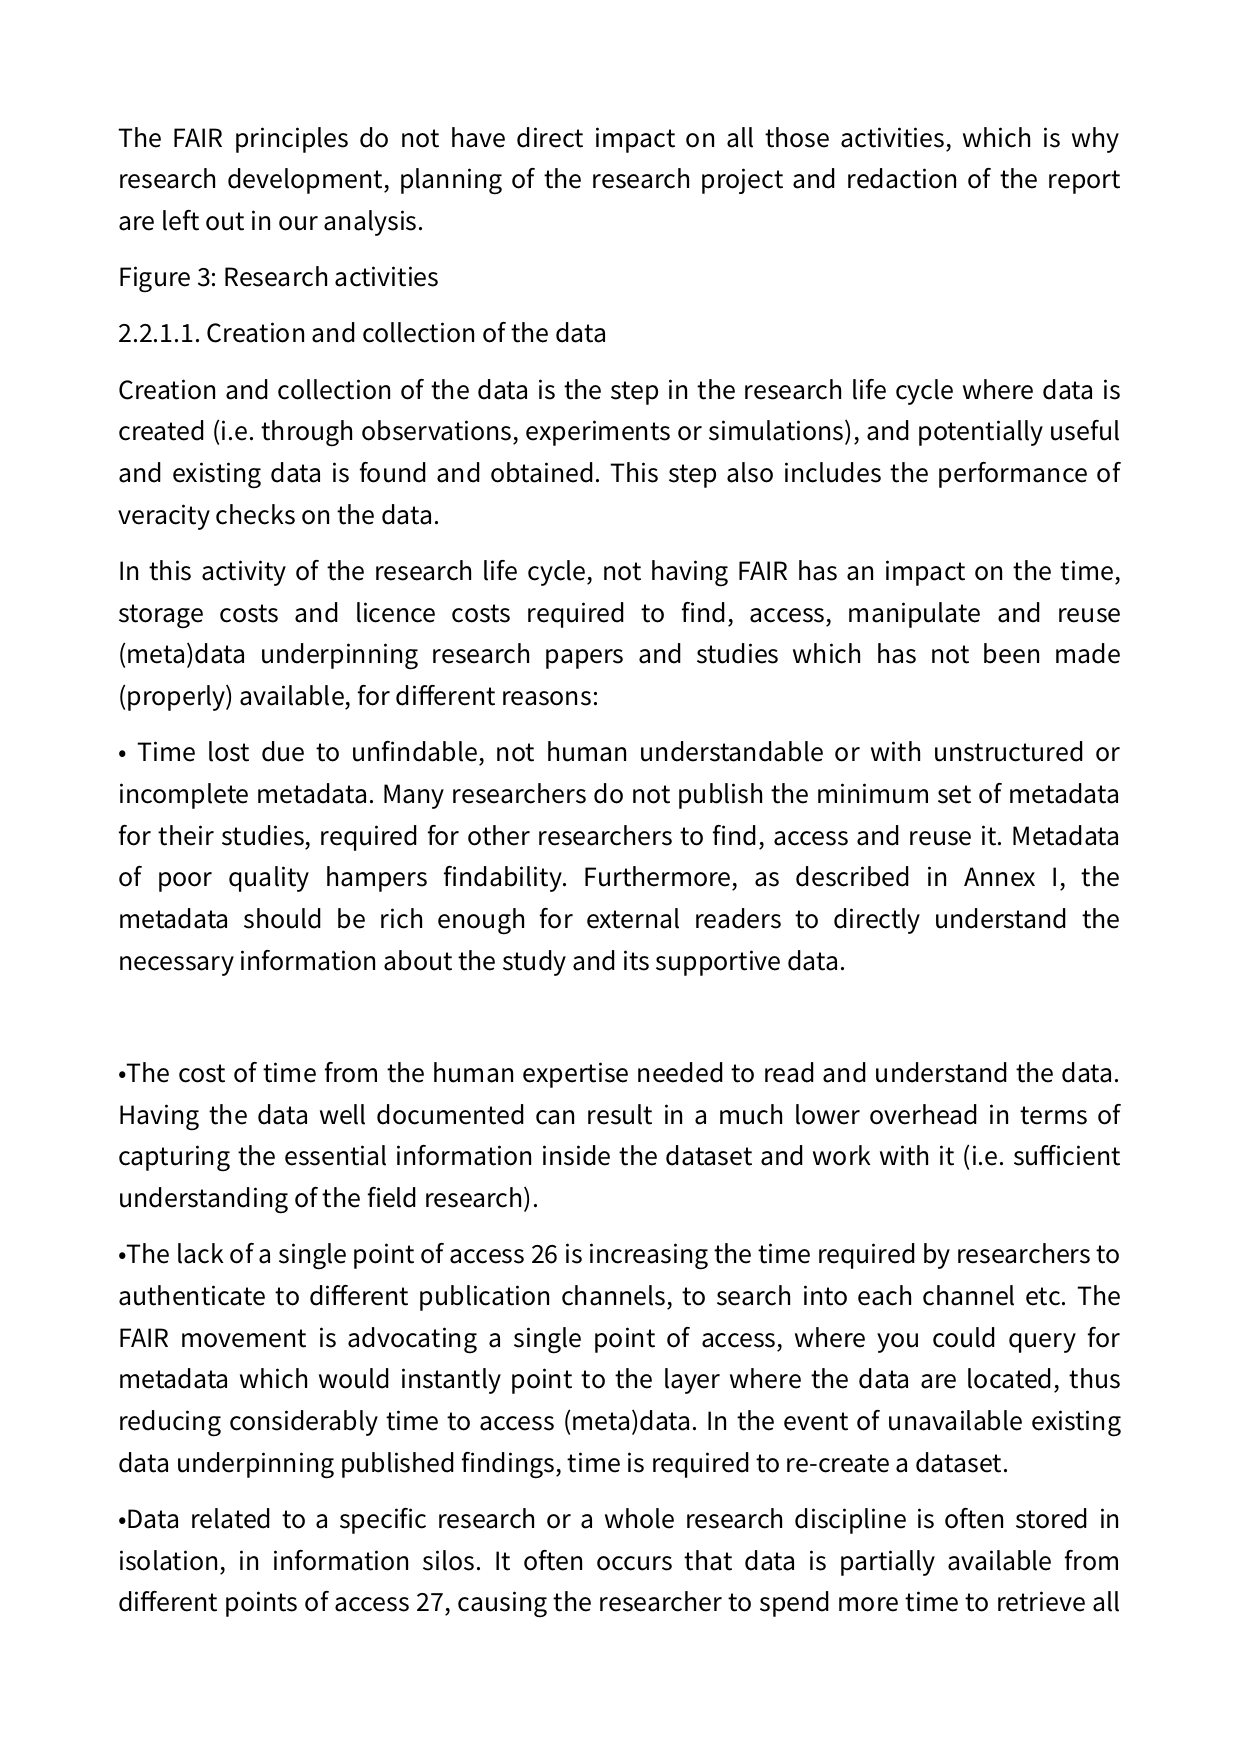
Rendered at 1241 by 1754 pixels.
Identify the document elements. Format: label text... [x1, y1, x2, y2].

text •The lack of a single point of access 26 is increasing the time required by researchers to authenticate to different publication channels, to search into each channel etc. The FAIR movement is advocating a single point of access, where you could query for metadata which would instantly point to the layer where the data are located, thus reducing considerably time to access (meta)data. In the event of unavailable existing data underpinning published findings, time is required to re-create a dataset. [118, 1235, 1122, 1479]
text •Data related to a specific research or a whole research discipline is often stored in isolation, in information silos. It often occurs that data is partially available from different points of access 27, causing the researcher to spend more time to retrieve all [118, 1499, 1122, 1619]
text Figure 3: Research activities [118, 258, 1122, 294]
text The FAIR principles do not have direct impact on all those activities, which is why research development, planning of the research project and redaction of the report are left out in our analysis. [118, 118, 1122, 238]
text •The cost of time from the human expertise needed to read and understand the data. Having the data well documented can result in a much lower overhead in terms of capturing the essential information inside the dataset and work with it (i.e. sufficient understanding of the field research). [118, 1053, 1122, 1215]
text 2.2.1.1. Creation and collection of the data [118, 314, 1122, 350]
text • Time lost due to unfindable, not human understandable or with unstructured or incomplete metadata. Many researchers do not publish the minimum set of metadata for their studies, required for other researchers to find, access and reuse it. Metadata of poor quality hampers findability. Furthermore, as described in Annex I, the metadata should be rich enough for external readers to directly understand the necessary information about the study and its supportive data. [118, 733, 1122, 977]
text In this activity of the research life cycle, not having FAIR has an impact on the time, storage costs and licence costs required to find, access, manipulate and reuse (meta)data underpinning research papers and studies which has not been made (properly) available, for different reasons: [118, 551, 1122, 713]
text Creation and collection of the data is the step in the research life cycle where data is created (i.e. through observations, experiments or simulations), and potentially useful and existing data is found and obtained. This step also includes the performance of veracity checks on the data. [118, 370, 1122, 531]
